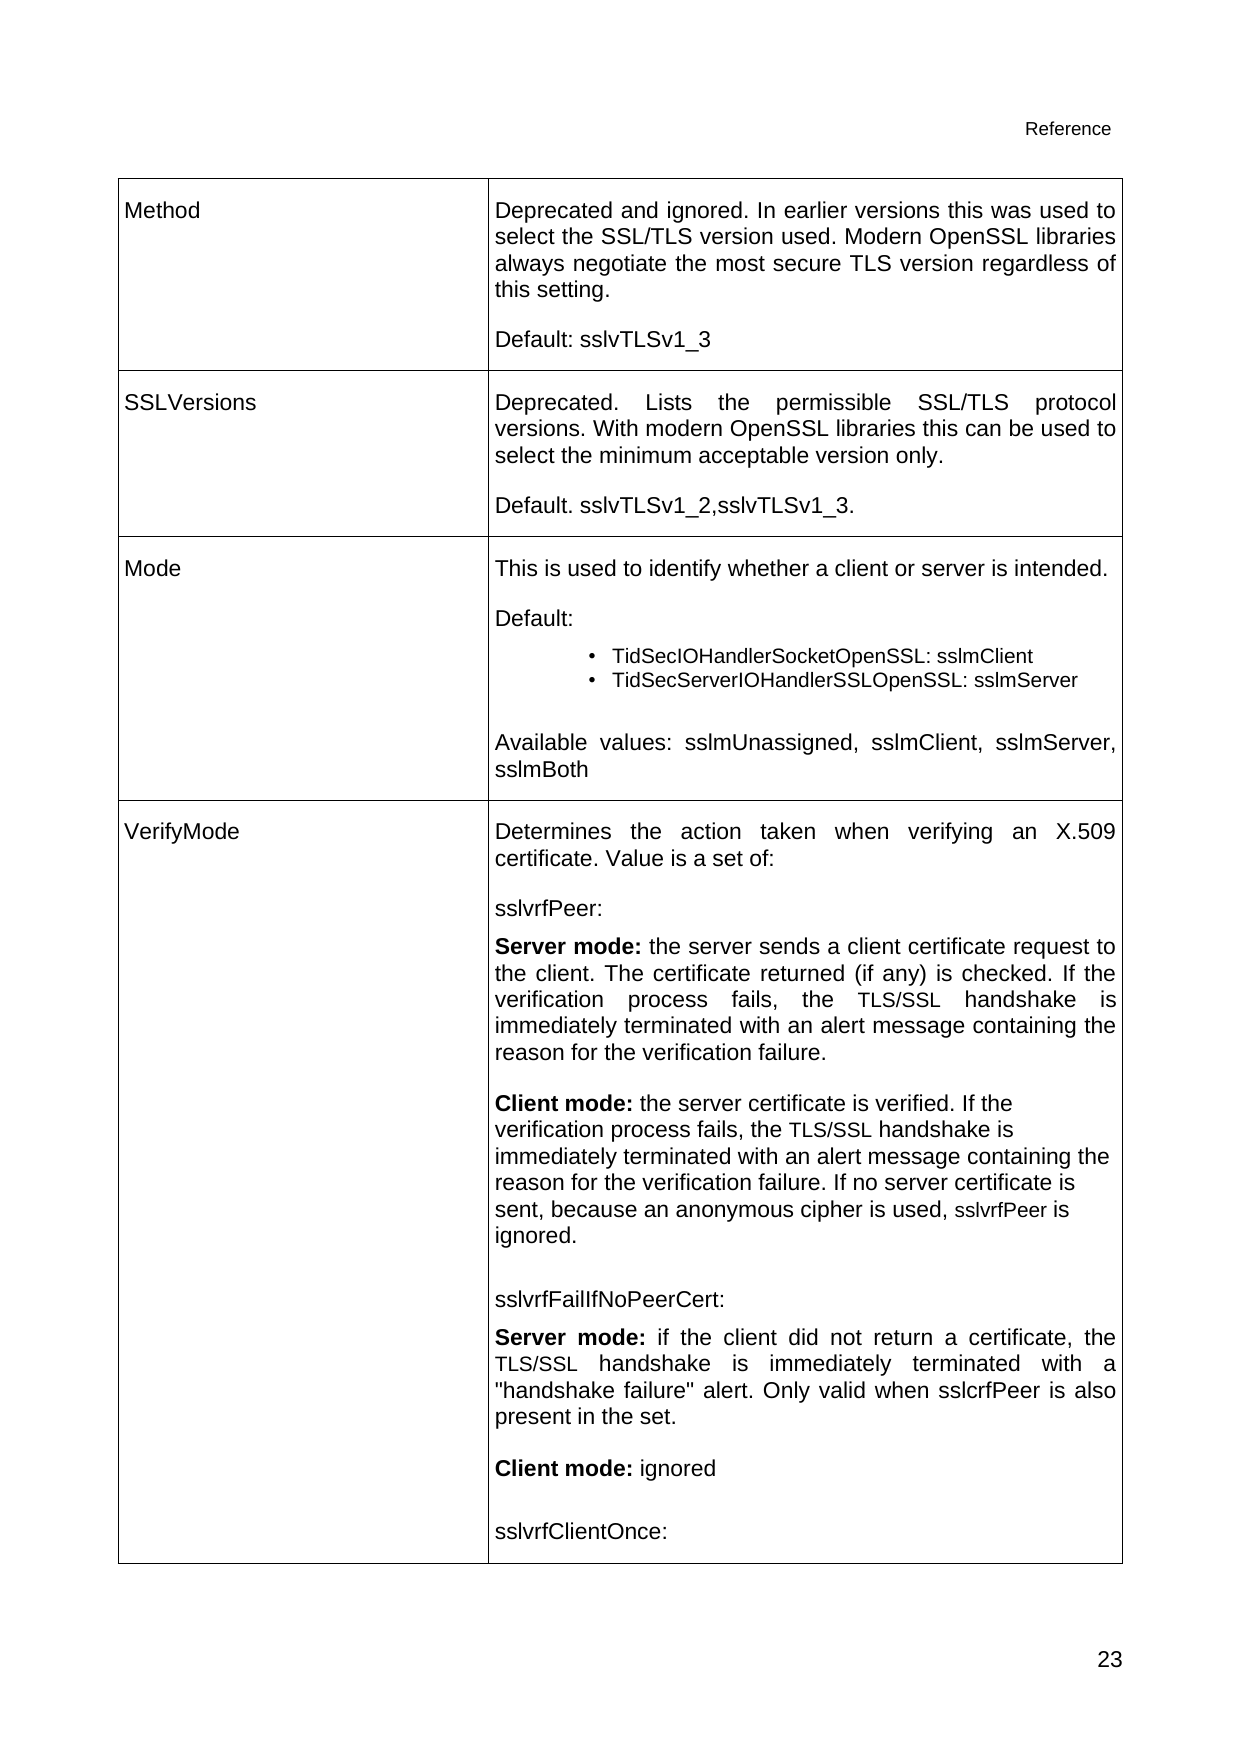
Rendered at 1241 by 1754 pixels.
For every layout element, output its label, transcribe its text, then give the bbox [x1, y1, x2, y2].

table_cell Method [119, 179, 488, 370]
table_cell SSLVersions [119, 371, 488, 536]
table_cell VerifyMode [119, 801, 488, 1562]
table_cell Mode [119, 537, 488, 799]
table_cell Deprecated. Lists the permissible SSL/TLS protocol versions. With modern OpenSSL libraries this can be used to select the minimum acceptable version only. Default. sslvTLSv1_2,sslvTLSv1_3. [489, 371, 1122, 536]
table_cell Determines the action taken when verifying an X.509 certificate. Value is a set of: sslvrfPeer: Server mode: the server sends a client certificate request to the client. The certificate returned (if any) is checked. If the verification process fails, the TLS/SSL handshake is immediately terminated with an alert message containing the reason for the verification failure. Client mode: the server certificate is verified. If the verification process fails, the TLS/SSL handshake is immediately terminated with an alert message containing the reason for the verification failure. If no server certificate is sent, because an anonymous cipher is used, sslvrfPeer is ignored. sslvrfFailIfNoPeerCert: Server mode: if the client did not return a certificate, the TLS/SSL handshake is immediately terminated with a "handshake failure" alert. Only valid when sslcrfPeer is also present in the set. Client mode: ignored sslvrfClientOnce: [489, 801, 1122, 1562]
table_cell Deprecated and ignored. In earlier versions this was used to select the SSL/TLS version used. Modern OpenSSL libraries always negotiate the most secure TLS version regardless of this setting. Default: sslvTLSv1_3 [489, 179, 1122, 370]
table_cell This is used to identify whether a client or server is intended. Default: TidSecIOHandlerSocketOpenSSL: sslmClient TidSecServerIOHandlerSSLOpenSSL: sslmServer Available values: sslmUnassigned, sslmClient, sslmServer, sslmBoth [489, 537, 1122, 799]
